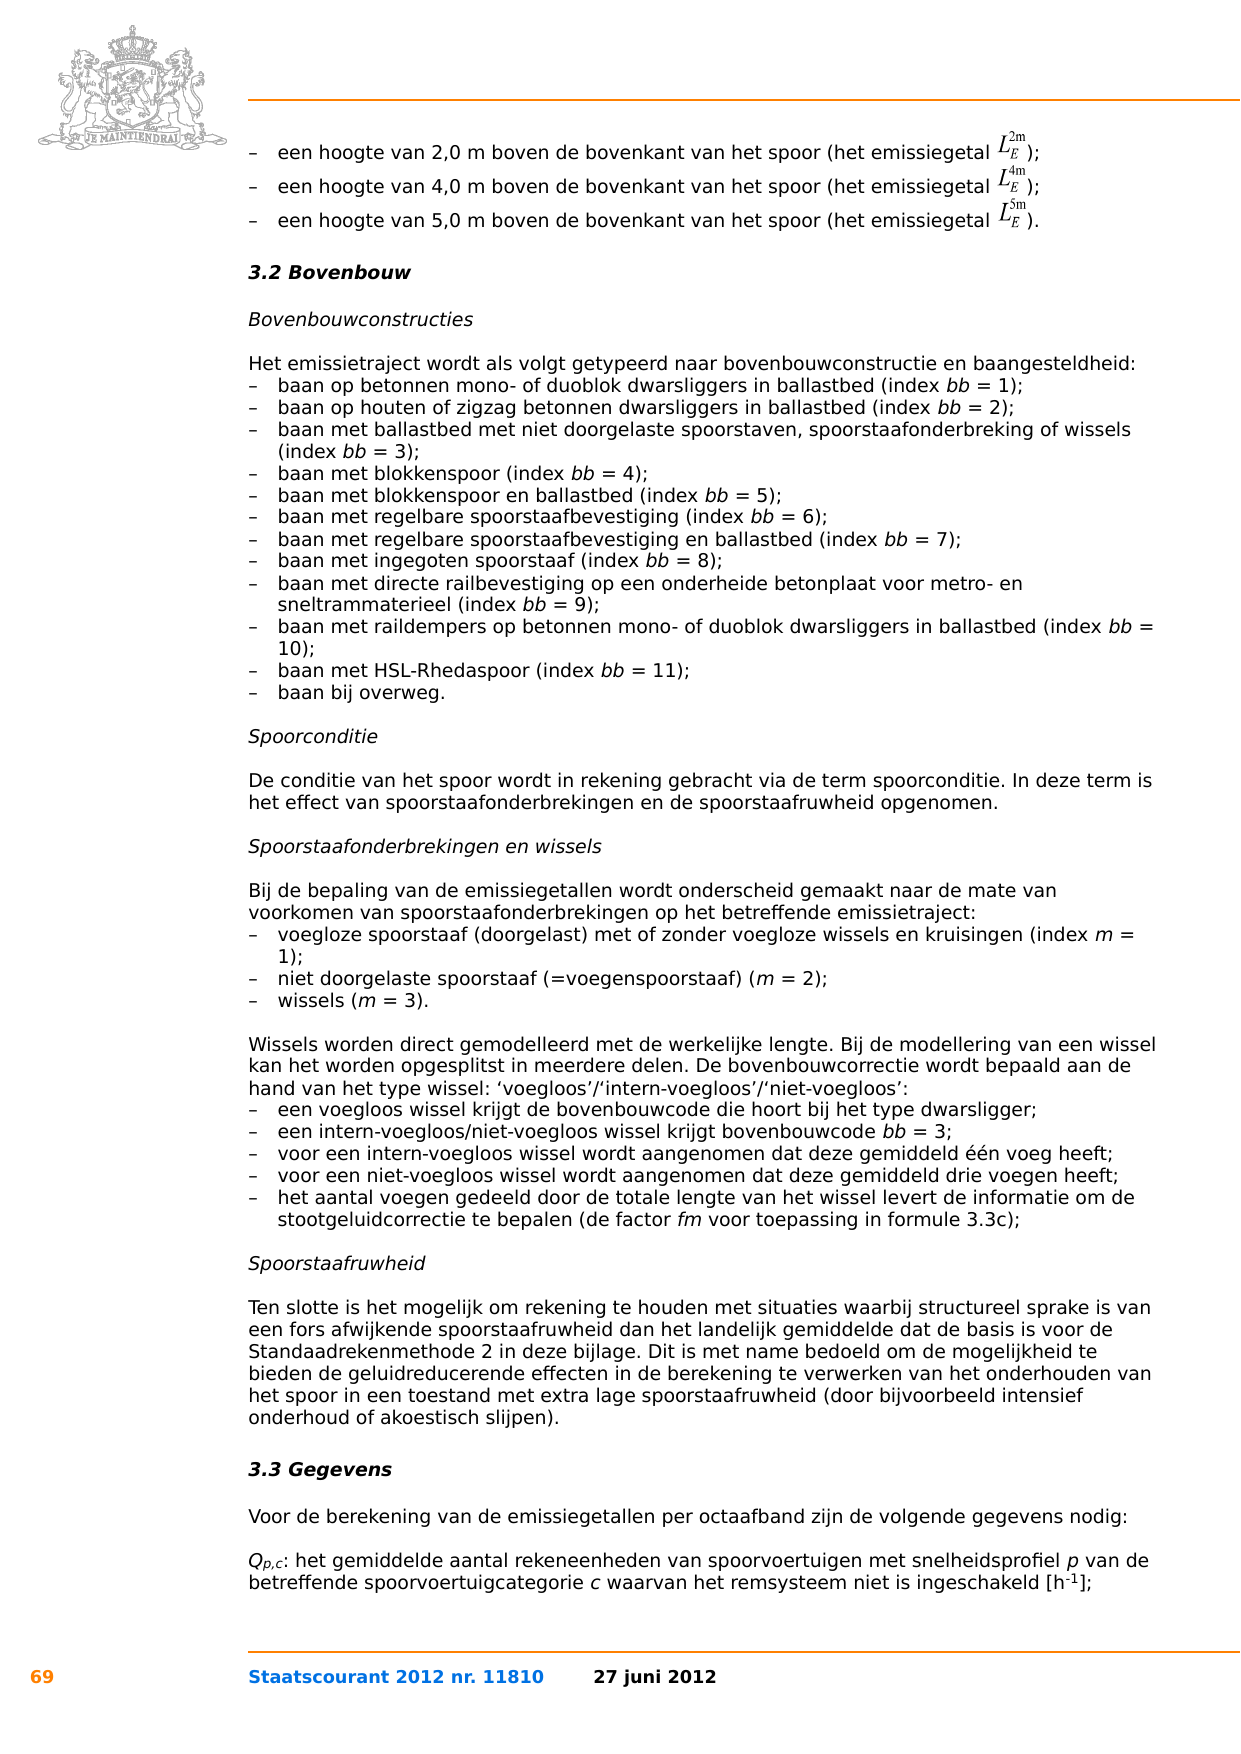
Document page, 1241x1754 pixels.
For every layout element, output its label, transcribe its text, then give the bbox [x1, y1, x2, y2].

text – voegloze spoorstaaf (doorgelast) met of zonder voegloze wissels en kruisingen (index m = 1); [248, 924, 1163, 968]
picture [996, 130, 1027, 160]
text – niet doorgelaste spoorstaaf (=voegenspoorstaaf) (m = 2); [248, 968, 1163, 989]
text – een hoogte van 2,0 m boven de bovenkant van het spoor (het emissiegetal ); [248, 130, 1163, 164]
text – een voegloos wissel krijgt de bovenbouwcode die hoort bij het type dwarsligger; [248, 1099, 1163, 1121]
text – een intern-voegloos/niet-voegloos wissel krijgt bovenbouwcode bb = 3; [248, 1121, 1163, 1143]
subtitle 3.2 Bovenbouw [248, 262, 1163, 284]
text Ten slotte is het mogelijk om rekening te houden met situaties waarbij structureel sprake is van een fors afwijkende spoorstaafruwheid dan het landelijk gemiddelde dat de basis is voor de Standaadrekenmethode 2 in deze bijlage. Dit is met name bedoeld om de mogelijkheid te bieden de geluidreducerende effecten in de berekening te verwerken van het onderhouden van het spoor in een toestand met extra lage spoorstaafruwheid (door bijvoorbeeld intensief onderhoud of akoestisch slijpen). [248, 1297, 1163, 1429]
text – voor een intern-voegloos wissel wordt aangenomen dat deze gemiddeld één voeg heeft; [248, 1143, 1163, 1165]
text – voor een niet-voegloos wissel wordt aangenomen dat deze gemiddeld drie voegen heeft; [248, 1165, 1163, 1187]
picture [996, 163, 1027, 194]
subtitle 3.3 Gegevens [248, 1459, 1163, 1481]
picture [38, 25, 227, 150]
subtitle Bovenbouwconstructies [248, 309, 1163, 331]
text – baan op houten of zigzag betonnen dwarsliggers in ballastbed (index bb = 2); [248, 397, 1163, 418]
text Het emissietraject wordt als volgt getypeerd naar bovenbouwconstructie en baangesteldheid: [248, 353, 1163, 374]
text Qp,c: het gemiddelde aantal rekeneenheden van spoorvoertuigen met snelheidsprofiel p van de betreffende spoorvoertuigcategorie c waarvan het remsysteem niet is ingeschakeld [h-1]; [248, 1550, 1163, 1594]
text Bij de bepaling van de emissiegetallen wordt onderscheid gemaakt naar de mate van voorkomen van spoorstaafonderbrekingen op het betreffende emissietraject: [248, 880, 1163, 924]
text – baan met directe railbevestiging op een onderheide betonplaat voor metro- en sneltrammaterieel (index bb = 9); [248, 572, 1163, 616]
subtitle Spoorstaafruwheid [248, 1253, 1163, 1275]
text – baan met raildempers op betonnen mono- of duoblok dwarsliggers in ballastbed (index bb = 10); [248, 616, 1163, 660]
text – baan met ingegoten spoorstaaf (index bb = 8); [248, 550, 1163, 572]
picture [996, 197, 1027, 228]
text – baan met regelbare spoorstaafbevestiging en ballastbed (index bb = 7); [248, 528, 1163, 550]
text – baan met ballastbed met niet doorgelaste spoorstaven, spoorstaafonderbreking of wissels (index bb = 3); [248, 418, 1163, 462]
text Voor de berekening van de emissiegetallen per octaafband zijn de volgende gegevens nodig: [248, 1506, 1163, 1528]
text – baan op betonnen mono- of duoblok dwarsliggers in ballastbed (index bb = 1); [248, 374, 1163, 397]
text – baan met HSL-Rhedaspoor (index bb = 11); [248, 660, 1163, 682]
subtitle Spoorconditie [248, 726, 1163, 748]
text – een hoogte van 5,0 m boven de bovenkant van het spoor (het emissiegetal ). [248, 198, 1163, 232]
text Wissels worden direct gemodelleerd met de werkelijke lengte. Bij de modellering van een wissel kan het worden opgesplitst in meerdere delen. De bovenbouwcorrectie wordt bepaald aan de hand van het type wissel: ‘voegloos’/‘intern-voegloos’/‘niet-voegloos’: [248, 1033, 1163, 1099]
text – een hoogte van 4,0 m boven de bovenkant van het spoor (het emissiegetal ); [248, 164, 1163, 198]
text – het aantal voegen gedeeld door de totale lengte van het wissel levert de informatie om de stootgeluidcorrectie te bepalen (de factor fm voor toepassing in formule 3.3c); [248, 1187, 1163, 1231]
text – baan met blokkenspoor (index bb = 4); [248, 462, 1163, 484]
text – baan bij overweg. [248, 682, 1163, 704]
text – baan met regelbare spoorstaafbevestiging (index bb = 6); [248, 506, 1163, 528]
subtitle Spoorstaafonderbrekingen en wissels [248, 836, 1163, 858]
text – wissels (m = 3). [248, 989, 1163, 1012]
text – baan met blokkenspoor en ballastbed (index bb = 5); [248, 484, 1163, 506]
text De conditie van het spoor wordt in rekening gebracht via de term spoorconditie. In deze term is het effect van spoorstaafonderbrekingen en de spoorstaafruwheid opgenomen. [248, 770, 1163, 814]
